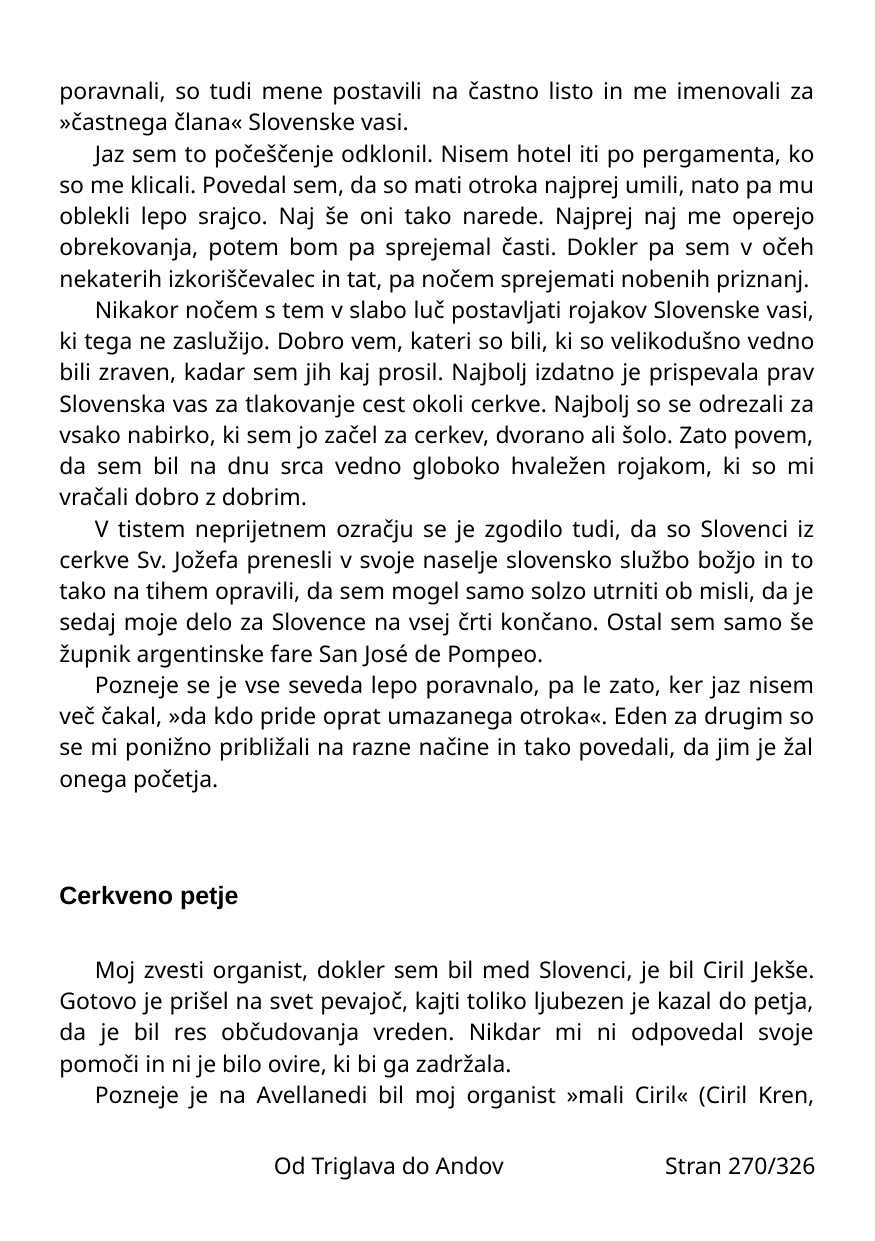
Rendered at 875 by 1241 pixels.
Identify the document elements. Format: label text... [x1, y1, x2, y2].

text V tistem neprijetnem ozračju se je zgodilo tudi, da so Slovenci iz cerkve Sv. Jožefa prenesli v svoje naselje slovensko službo božjo in to tako na tihem opravili, da sem mogel samo solzo utrniti ob misli, da je sedaj moje delo za Slovence na vsej črti končano. Ostal sem samo še župnik argentinske fare San José de Pompeo. [59, 512, 815, 669]
subtitle Cerkveno petje [59, 881, 815, 910]
text poravnali, so tudi mene postavili na častno listo in me imenovali za »častnega člana« Slovenske vasi. [59, 75, 815, 137]
text Jaz sem to počeščenje odklonil. Nisem hotel iti po pergamenta, ko so me klicali. Povedal sem, da so mati otroka najprej umili, nato pa mu oblekli lepo srajco. Naj še oni tako narede. Najprej naj me operejo obrekovanja, potem bom pa sprejemal časti. Dokler pa sem v očeh nekaterih izkoriščevalec in tat, pa nočem sprejemati nobenih priznanj. [59, 137, 815, 294]
text Pozneje se je vse seveda lepo poravnalo, pa le zato, ker jaz nisem več čakal, »da kdo pride oprat umazanega otroka«. Eden za drugim so se mi ponižno približali na razne načine in tako povedali, da jim je žal onega početja. [59, 669, 815, 794]
text Moj zvesti organist, dokler sem bil med Slovenci, je bil Ciril Jekše. Gotovo je prišel na svet pevajoč, kajti toliko ljubezen je kazal do petja, da je bil res občudovanja vreden. Nikdar mi ni odpovedal svoje pomoči in ni je bilo ovire, ki bi ga zadržala. [59, 954, 815, 1079]
text Nikakor nočem s tem v slabo luč postavljati rojakov Slovenske vasi, ki tega ne zaslužijo. Dobro vem, kateri so bili, ki so velikodušno vedno bili zraven, kadar sem jih kaj prosil. Najbolj izdatno je prispevala prav Slovenska vas za tlakovanje cest okoli cerkve. Najbolj so se odrezali za vsako nabirko, ki sem jo začel za cerkev, dvorano ali šolo. Zato povem, da sem bil na dnu srca vedno globoko hvaležen rojakom, ki so mi vračali dobro z dobrim. [59, 294, 815, 512]
text Pozneje je na Avellanedi bil moj organist »mali Ciril« (Ciril Kren, [59, 1079, 815, 1110]
